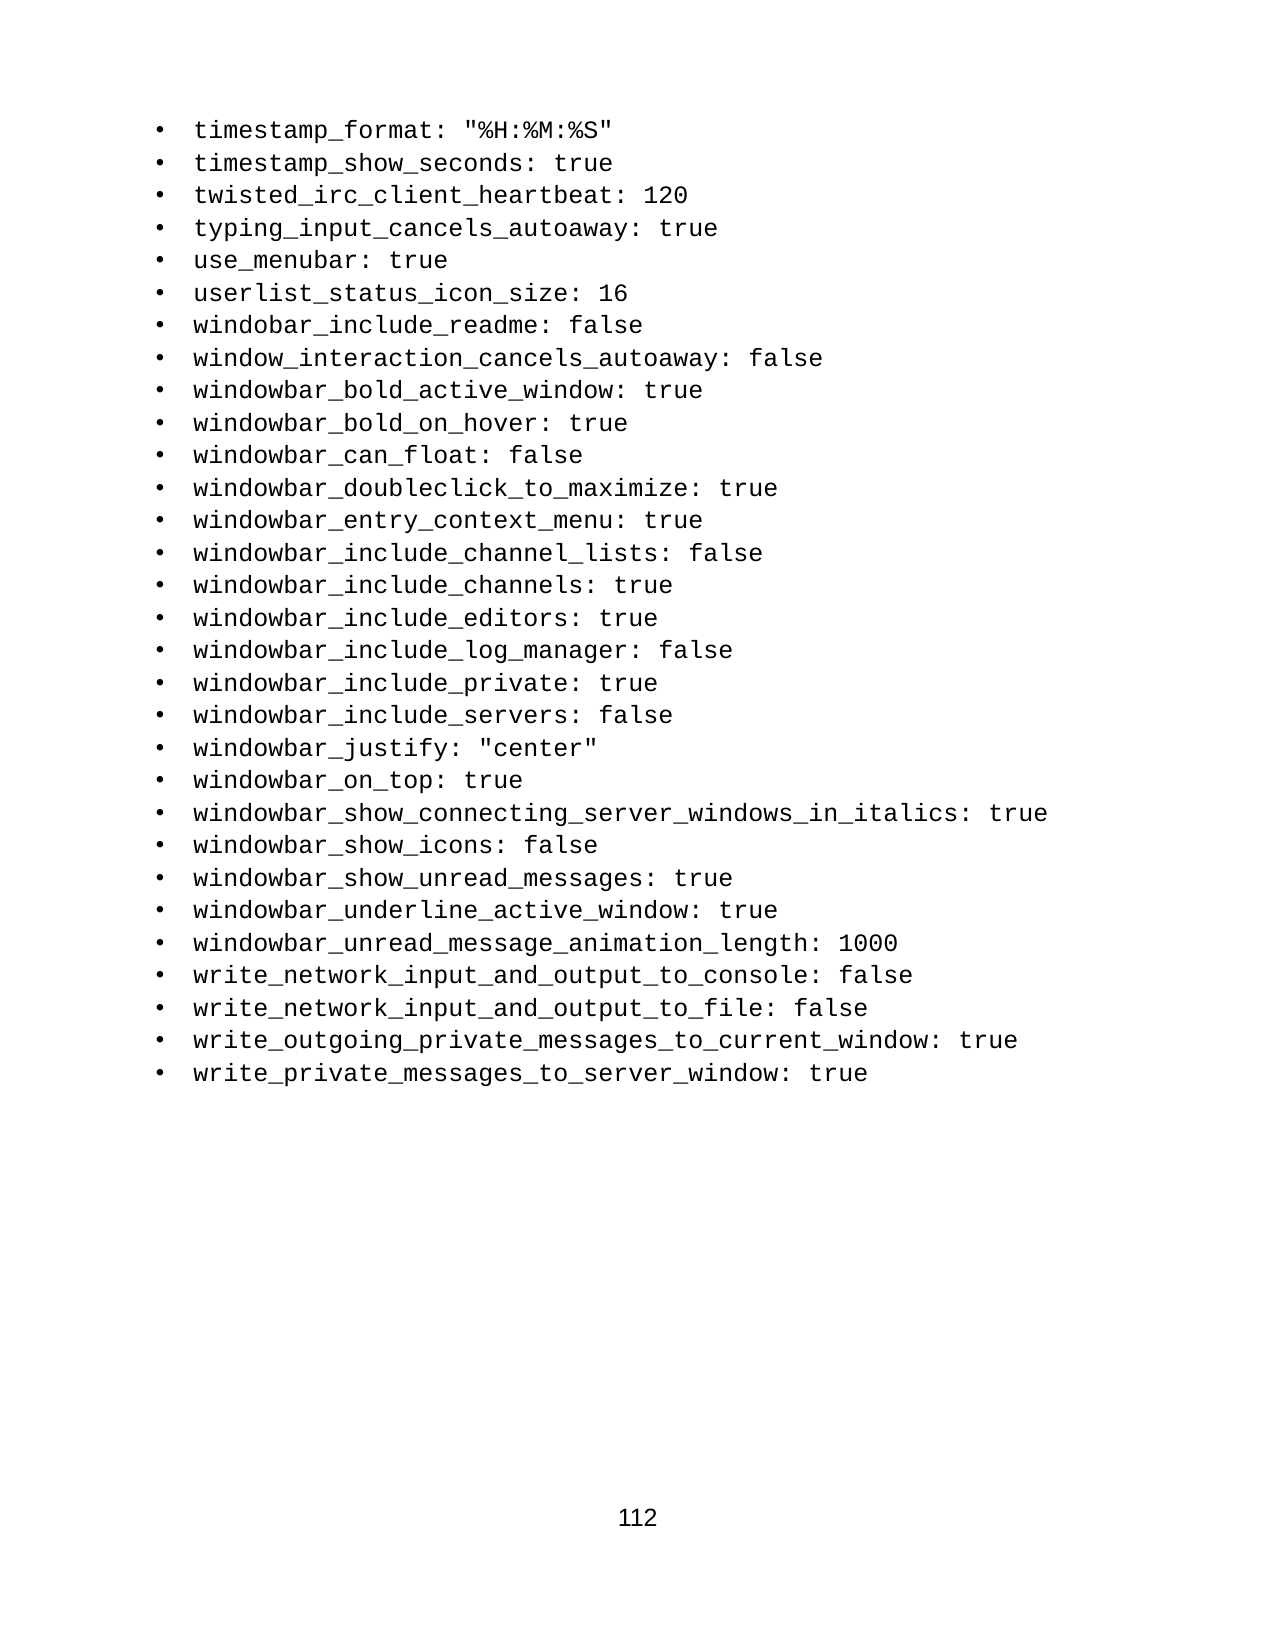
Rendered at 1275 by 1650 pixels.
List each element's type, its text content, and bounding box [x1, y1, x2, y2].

list write_outgoing_private_messages_to_current_window: true [156, 1028, 1157, 1056]
list windowbar_show_unread_messages: true [156, 866, 1157, 894]
list windowbar_justify: "center" [156, 736, 1157, 764]
list use_menubar: true [156, 248, 1157, 276]
list windowbar_include_editors: true [156, 606, 1157, 634]
list write_network_input_and_output_to_console: false [156, 963, 1157, 991]
list typing_input_cancels_autoaway: true [156, 216, 1157, 244]
list timestamp_show_seconds: true [156, 151, 1157, 179]
list windowbar_include_channels: true [156, 573, 1157, 601]
list windowbar_unread_message_animation_length: 1000 [156, 931, 1157, 959]
list windowbar_show_icons: false [156, 833, 1157, 861]
list windowbar_entry_context_menu: true [156, 508, 1157, 536]
list windowbar_on_top: true [156, 768, 1157, 796]
list windobar_include_readme: false [156, 313, 1157, 341]
list windowbar_underline_active_window: true [156, 898, 1157, 926]
list windowbar_doubleclick_to_maximize: true [156, 476, 1157, 504]
list windowbar_include_log_manager: false [156, 638, 1157, 666]
list windowbar_include_private: true [156, 671, 1157, 699]
list userlist_status_icon_size: 16 [156, 281, 1157, 309]
list windowbar_can_float: false [156, 443, 1157, 471]
list write_private_messages_to_server_window: true [156, 1061, 1157, 1089]
list windowbar_bold_active_window: true [156, 378, 1157, 406]
list write_network_input_and_output_to_file: false [156, 996, 1157, 1024]
list windowbar_bold_on_hover: true [156, 411, 1157, 439]
list twisted_irc_client_heartbeat: 120 [156, 183, 1157, 211]
list windowbar_include_channel_lists: false [156, 541, 1157, 569]
list window_interaction_cancels_autoaway: false [156, 346, 1157, 374]
list windowbar_include_servers: false [156, 703, 1157, 731]
list timestamp_format: "%H:%M:%S" [156, 118, 1157, 146]
list windowbar_show_connecting_server_windows_in_italics: true [156, 801, 1157, 829]
